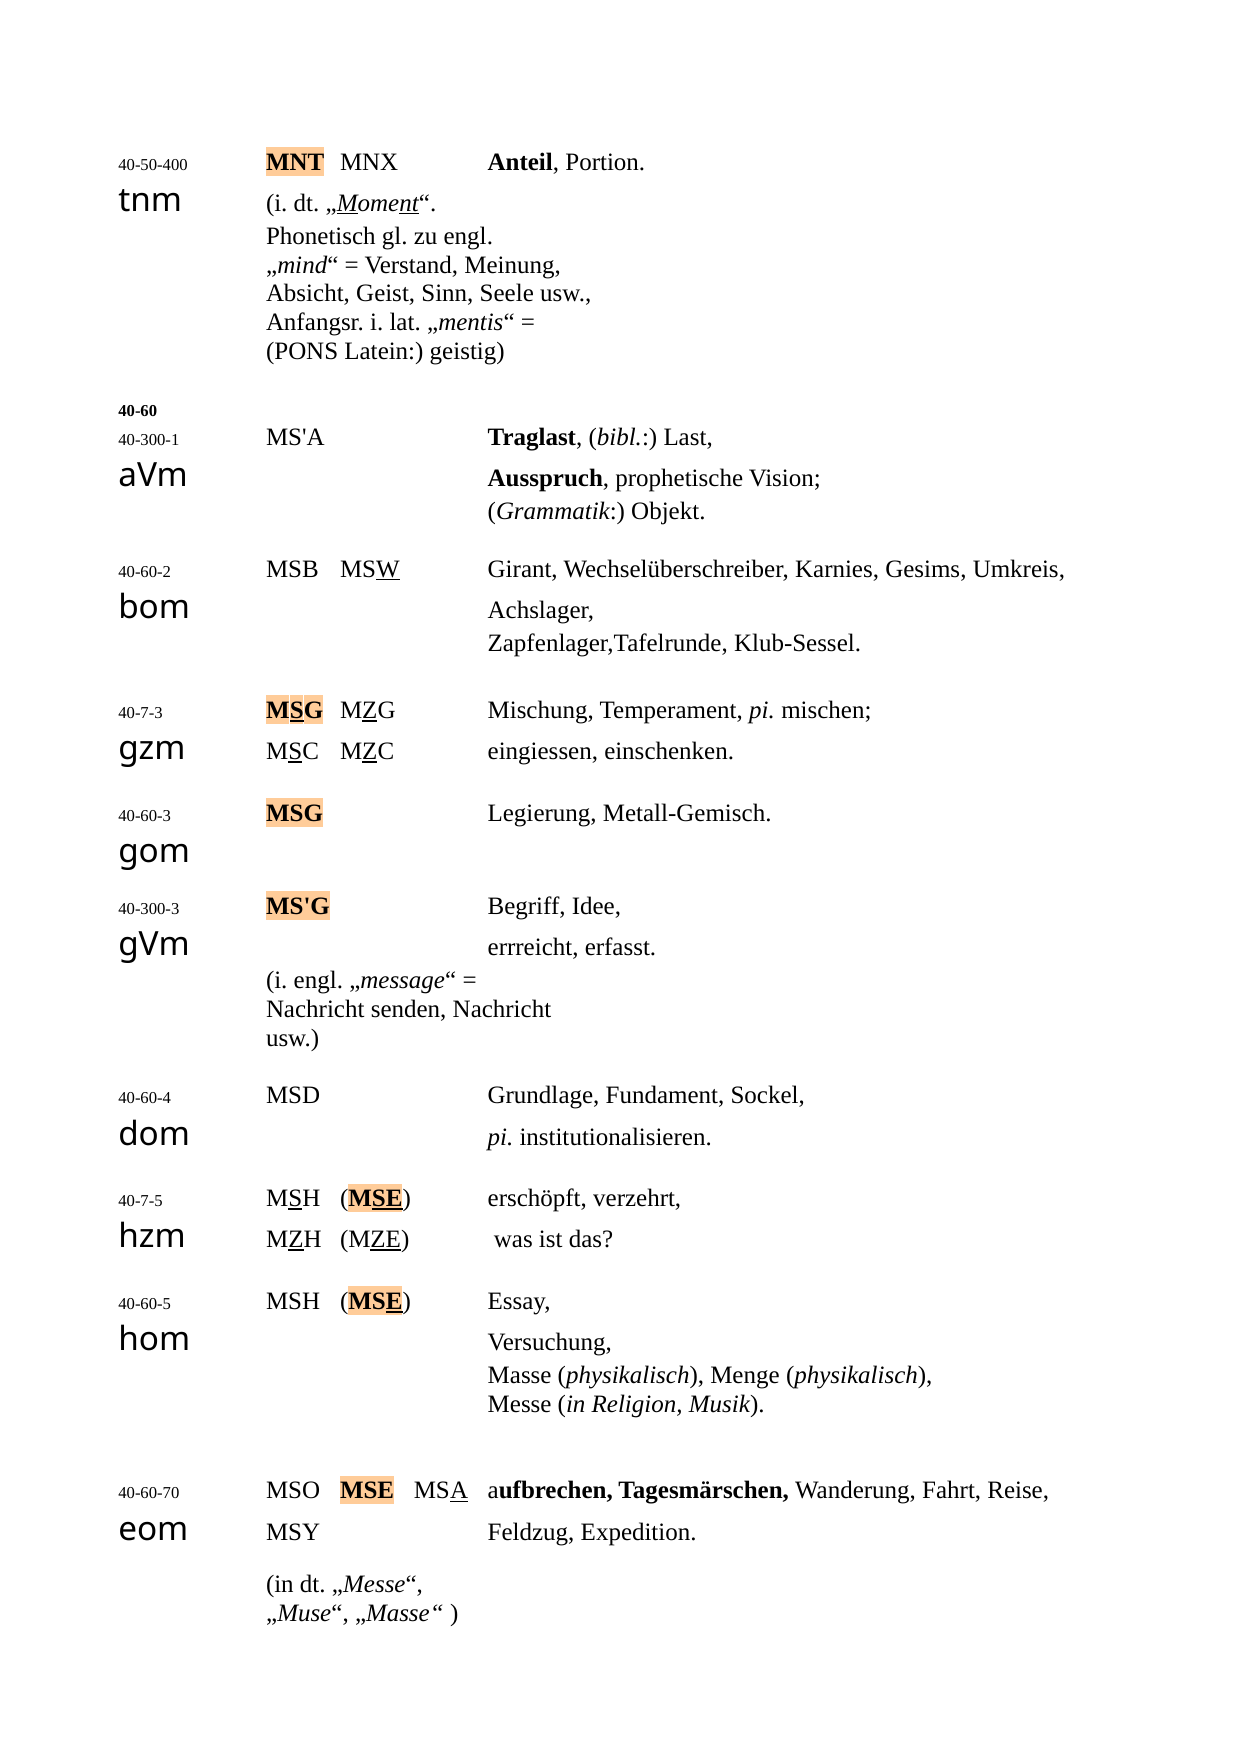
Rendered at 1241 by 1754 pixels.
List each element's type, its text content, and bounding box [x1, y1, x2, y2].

text „Muse“, „Masse“ ) [118, 1598, 1122, 1626]
text hom Versuchung, [118, 1315, 1122, 1361]
text 40-60 [118, 393, 1122, 422]
text (PONS Latein:) geistig) [118, 336, 1122, 365]
text gom [118, 827, 1122, 872]
text 40-60-2 MSB MSW Girant, Wechselüberschreiber, Karnies, Gesims, Umkreis, [118, 554, 1122, 583]
text Absicht, Geist, Sinn, Seele usw., [118, 278, 1122, 307]
text Messe (in Religion, Musik). [118, 1389, 1122, 1418]
text Zapfenlager,Tafelrunde, Klub-Sessel. [118, 628, 1122, 657]
text hzm MZH (MZE) was ist das? [118, 1212, 1122, 1258]
text 40-60-70 MSO MSE MSA aufbrechen, Tagesmärschen, Wanderung, Fahrt, Reise, [118, 1476, 1122, 1504]
text usw.) [118, 1023, 1122, 1052]
text gVm errreicht, erfasst. [118, 920, 1122, 966]
text dom pi. institutionalisieren. [118, 1109, 1122, 1155]
text Nachricht senden, Nachricht [118, 994, 1122, 1023]
text (in dt. „Messe“, [118, 1569, 1122, 1598]
text Anfangsr. i. lat. „mentis“ = [118, 307, 1122, 336]
text eom MSY Feldzug, Expedition. [118, 1504, 1122, 1550]
text 40-60-4 MSD Grundlage, Fundament, Sockel, [118, 1081, 1122, 1109]
text Phonetisch gl. zu engl. [118, 221, 1122, 250]
text 40-60-3 MSG Legierung, Metall-Gemisch. [118, 798, 1122, 827]
text 40-300-3 MS'G Begriff, Idee, [118, 891, 1122, 920]
text gzm MSC MZC eingiessen, einschenken. [118, 724, 1122, 769]
text bom Achslager, [118, 583, 1122, 628]
text 40-7-3 MSG MZG Mischung, Temperament, pi. mischen; [118, 695, 1122, 724]
text 40-60-5 MSH (MSE) Essay, [118, 1286, 1122, 1315]
text 40-7-5 MSH (MSE) erschöpft, verzehrt, [118, 1183, 1122, 1212]
text Masse (physikalisch), Menge (physikalisch), [118, 1361, 1122, 1389]
text tnm (i. dt. „Moment“. [118, 176, 1122, 221]
text 40-50-400 MNT MNX Anteil, Portion. [118, 147, 1122, 176]
text aVm Ausspruch, prophetische Vision; (Grammatik:) Objekt. [118, 451, 1122, 525]
text „mind“ = Verstand, Meinung, [118, 250, 1122, 278]
text 40-300-1 MS'A Traglast, (bibl.:) Last, [118, 422, 1122, 451]
text (i. engl. „message“ = [118, 966, 1122, 994]
